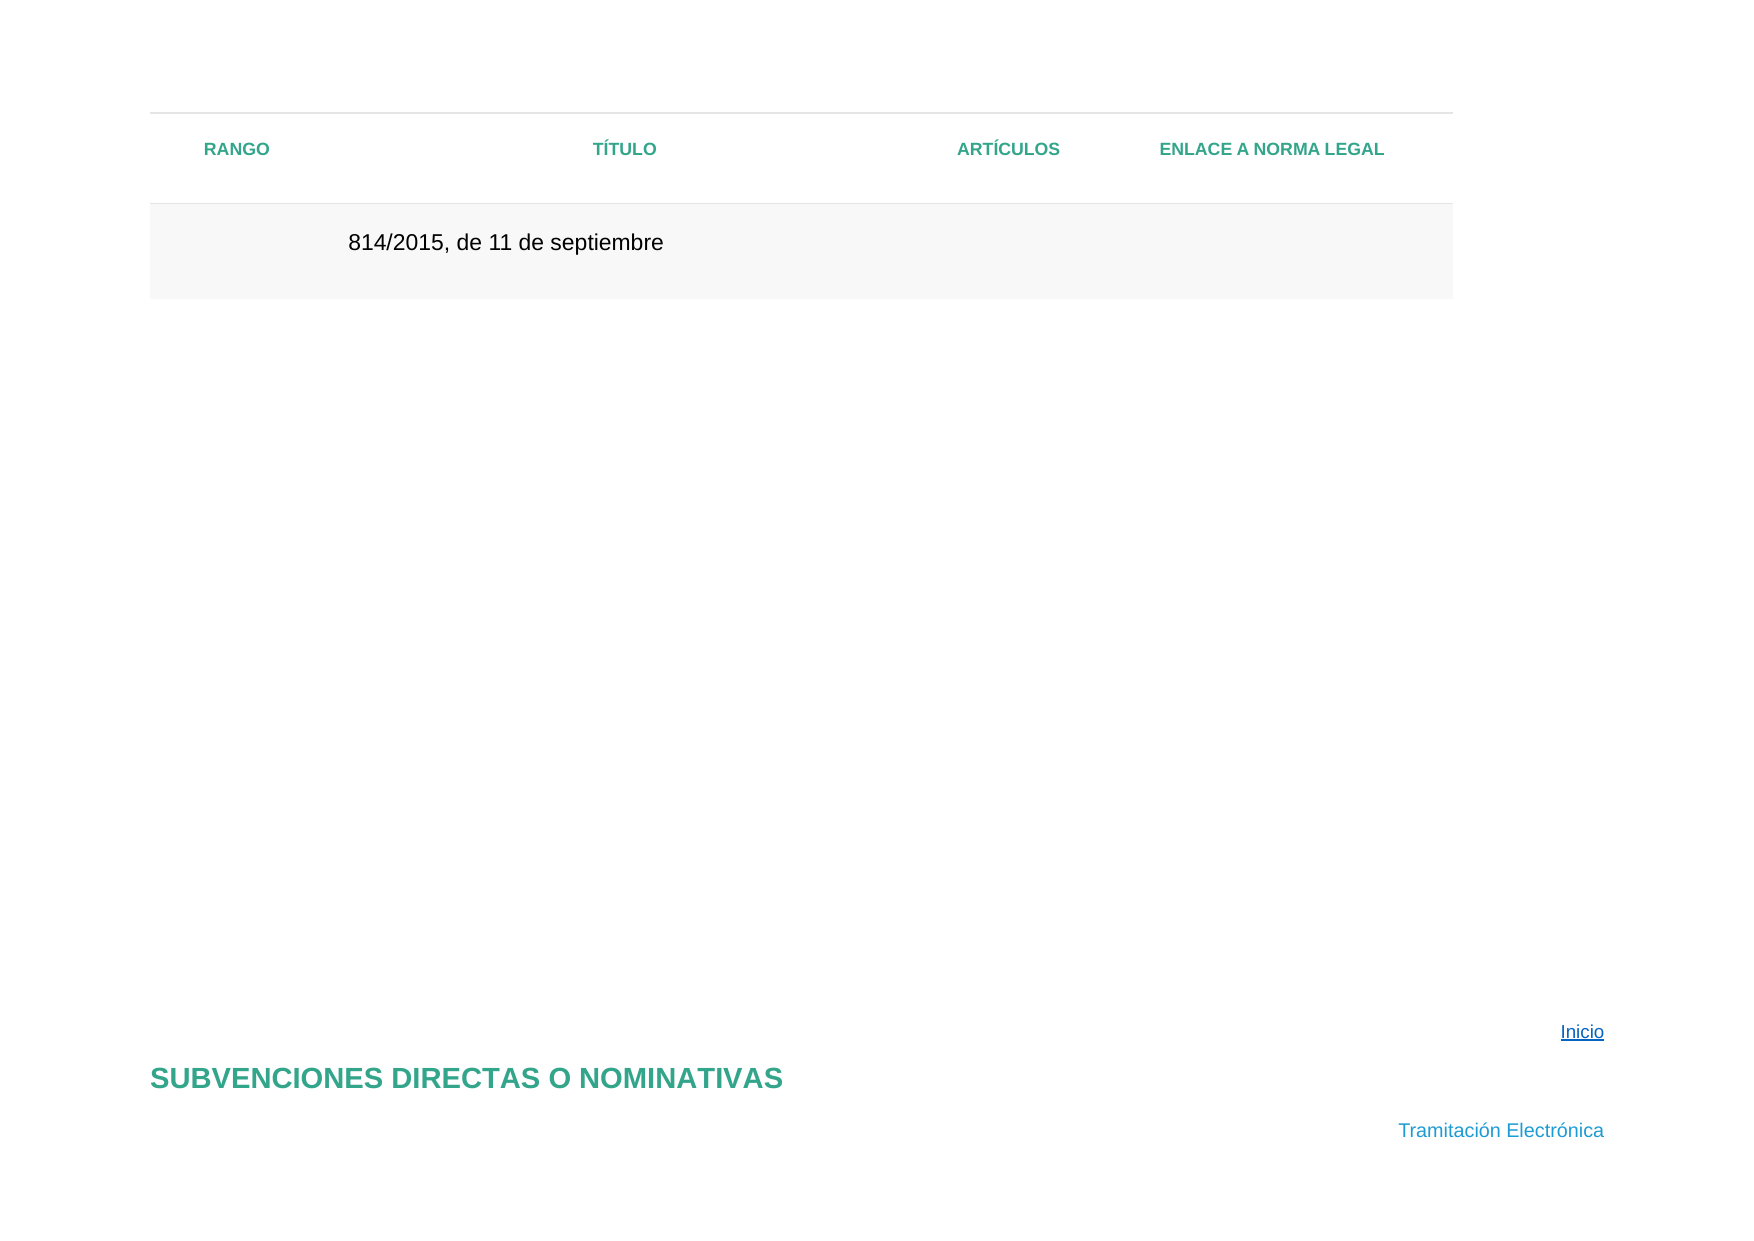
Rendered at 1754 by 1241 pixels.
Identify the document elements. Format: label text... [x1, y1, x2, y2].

text Inicio [150, 1021, 1604, 1042]
table_cell 814/2015, de 11 de septiembre [323, 204, 926, 299]
table_header ARTÍCULOS [926, 114, 1091, 202]
table_cell [926, 204, 1091, 299]
table_cell [1091, 204, 1453, 299]
subtitle SUBVENCIONES DIRECTAS O NOMINATIVAS [150, 1061, 1604, 1094]
text Tramitación Electrónica [150, 1119, 1604, 1142]
table_header ENLACE A NORMA LEGAL [1091, 114, 1453, 202]
table_cell [150, 204, 323, 299]
table_header RANGO [150, 114, 323, 202]
table_header TÍTULO [323, 114, 926, 202]
